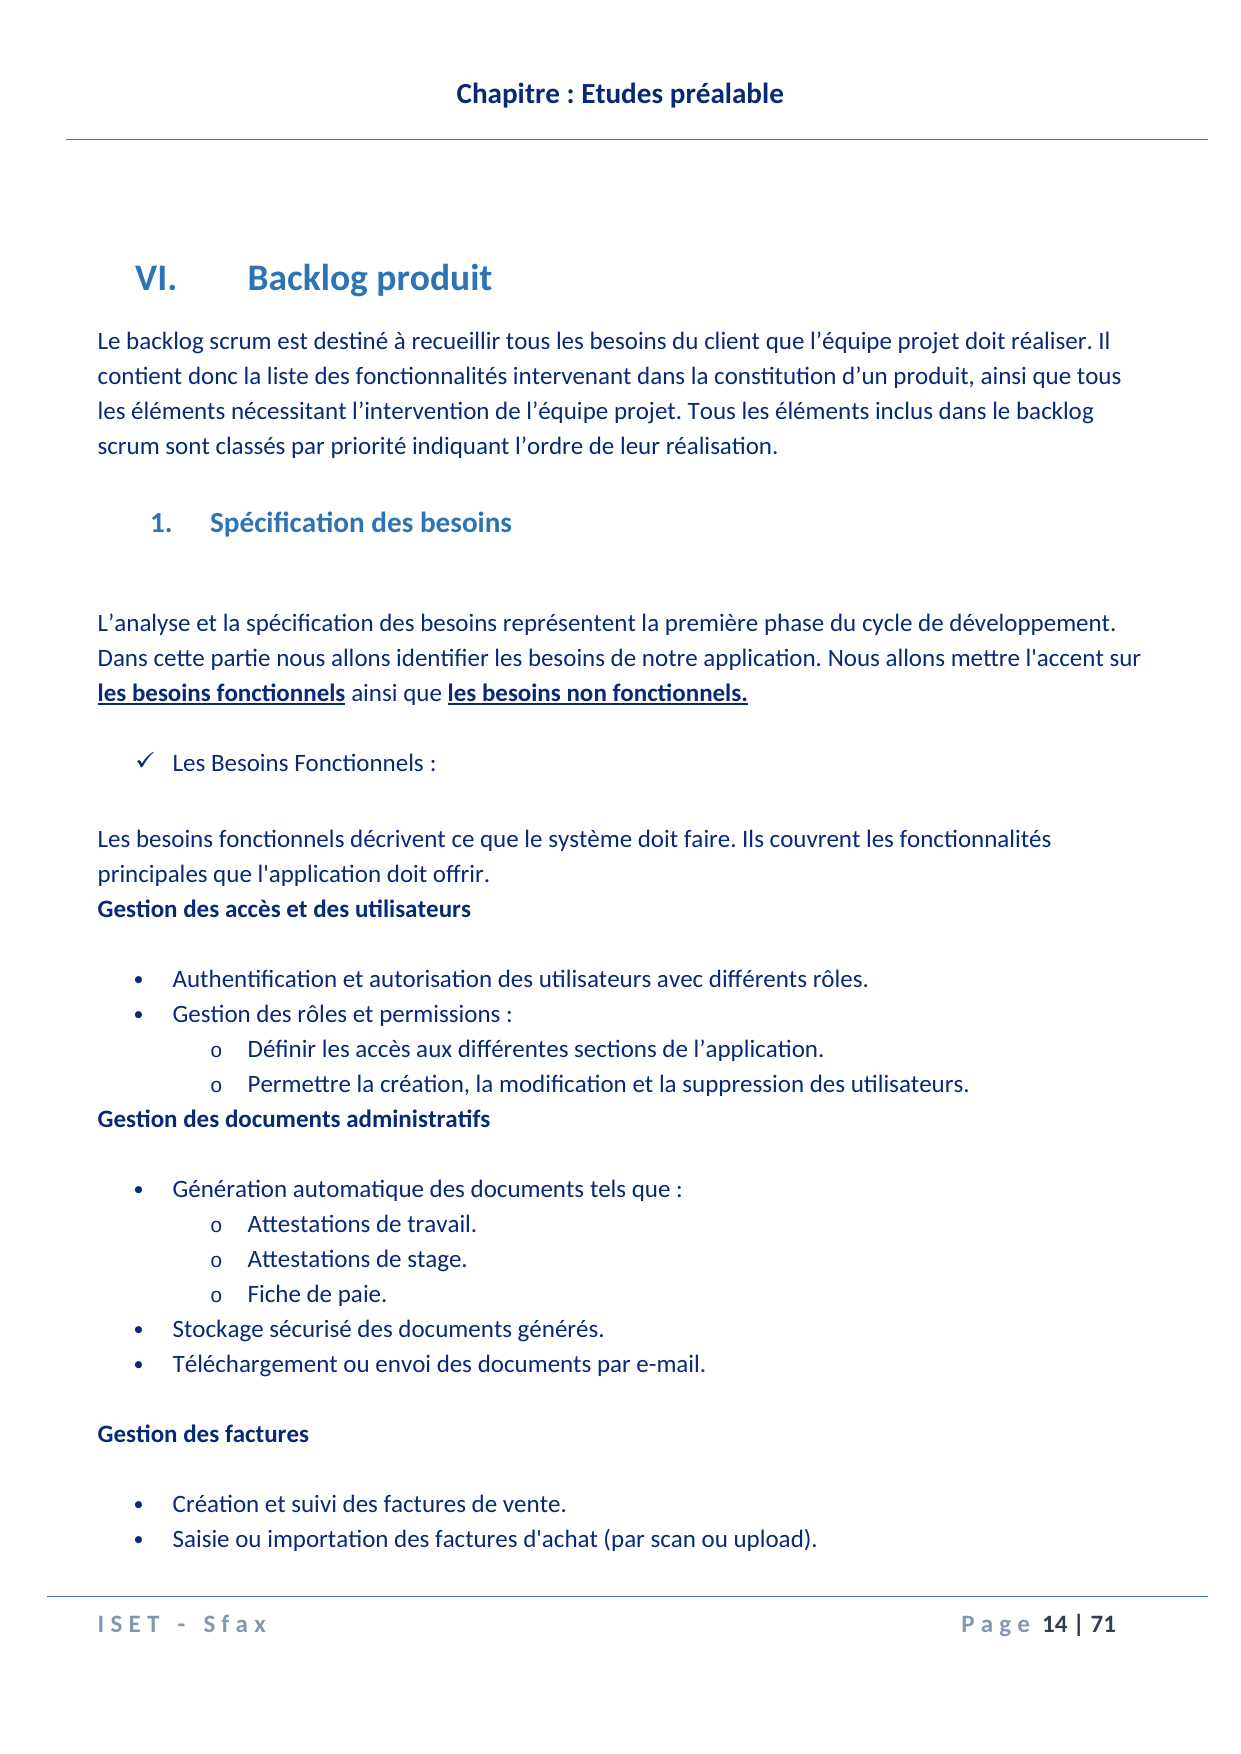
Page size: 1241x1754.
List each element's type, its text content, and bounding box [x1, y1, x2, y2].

list Les Besoins Fonctionnels : [135, 747, 1143, 777]
text Les besoins fonctionnels décrivent ce que le système doit faire. Ils couvrent les fonctionnalités principales que l'application doit offrir. [97, 823, 1143, 888]
list Stockage sécurisé des documents générés. [135, 1313, 1143, 1343]
text Gestion des factures [97, 1418, 1143, 1448]
list Authentification et autorisation des utilisateurs avec différents rôles. [135, 963, 1143, 993]
text Gestion des documents administratifs [97, 1103, 1143, 1133]
text Gestion des accès et des utilisateurs [97, 893, 1143, 923]
list Gestion des rôles et permissions : [135, 998, 1143, 1028]
text L’analyse et la spécification des besoins représentent la première phase du cycle de développement. Dans cette partie nous allons identifier les besoins de notre application. Nous allons mettre l'accent sur les besoins fonctionnels ainsi que les besoins non fonctionnels. [97, 607, 1143, 707]
list Téléchargement ou envoi des documents par e-mail. [135, 1348, 1143, 1378]
list Définir les accès aux différentes sections de l’application. [210, 1033, 1143, 1063]
list Création et suivi des factures de vente. [135, 1488, 1143, 1518]
list Permettre la création, la modification et la suppression des utilisateurs. [210, 1068, 1143, 1098]
subtitle Backlog produit [135, 254, 1143, 300]
subtitle Spécification des besoins [172, 504, 1143, 540]
list Attestations de stage. [210, 1243, 1143, 1273]
list Fiche de paie. [210, 1278, 1143, 1308]
text Le backlog scrum est destiné à recueillir tous les besoins du client que l’équipe projet doit réaliser. Il contient donc la liste des fonctionnalités intervenant dans la constitution d’un produit, ainsi que tous les éléments nécessitant l’intervention de l’équipe projet. Tous les éléments inclus dans le backlog scrum sont classés par priorité indiquant l’ordre de leur réalisation. [97, 325, 1143, 461]
list Génération automatique des documents tels que : [135, 1173, 1143, 1203]
list Attestations de travail. [210, 1208, 1143, 1238]
list Saisie ou importation des factures d'achat (par scan ou upload). [135, 1523, 1143, 1553]
